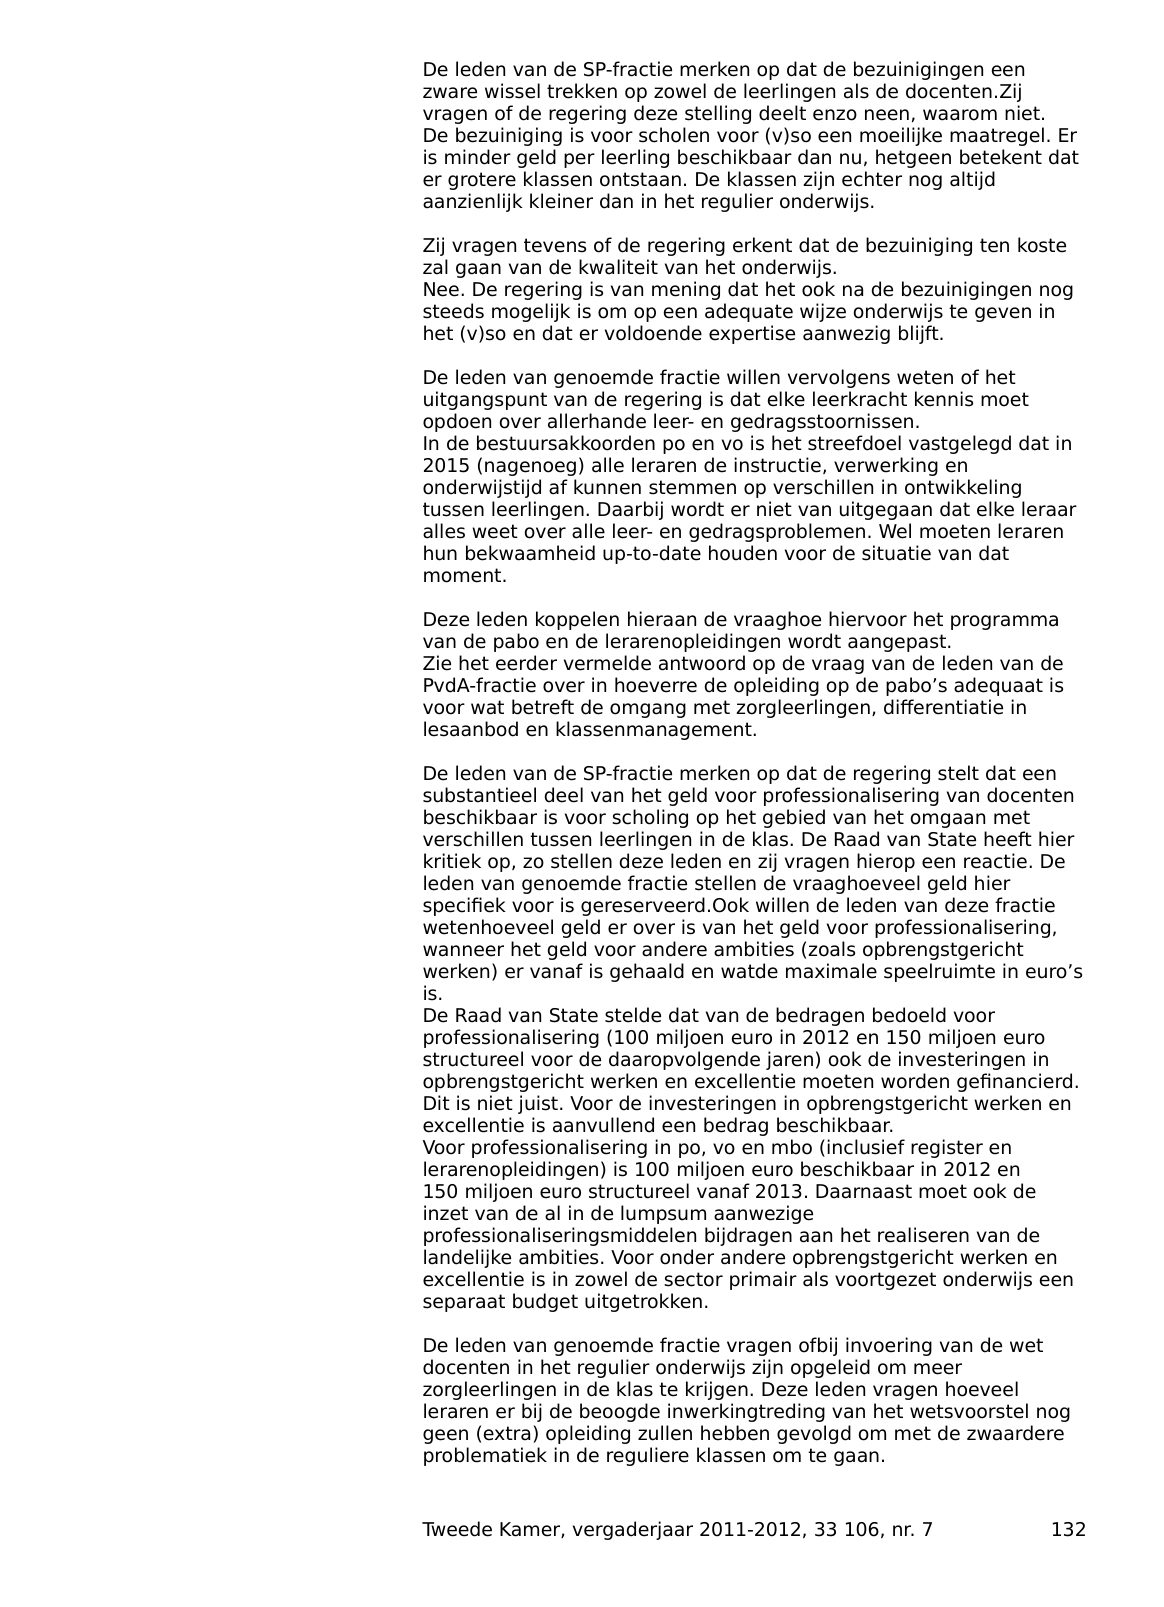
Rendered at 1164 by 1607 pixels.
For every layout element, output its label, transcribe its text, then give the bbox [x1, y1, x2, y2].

text De leden van de SP-fractie merken op dat de bezuinigingen een zware wissel trekken op zowel de leerlingen als de docenten.Zij vragen of de regering deze stelling deelt enzo neen, waarom niet. [422, 59, 1087, 125]
text De leden van genoemde fractie willen vervolgens weten of het uitgangspunt van de regering is dat elke leerkracht kennis moet opdoen over allerhande leer- en gedragsstoornissen. [422, 367, 1087, 433]
text Zie het eerder vermelde antwoord op de vraag van de leden van de PvdA-fractie over in hoeverre de opleiding op de pabo’s adequaat is voor wat betreft de omgang met zorgleerlingen, differentiatie in lesaanbod en klassenmanagement. [422, 653, 1087, 741]
text Zij vragen tevens of de regering erkent dat de bezuiniging ten koste zal gaan van de kwaliteit van het onderwijs. [422, 235, 1087, 279]
text Voor professionalisering in po, vo en mbo (inclusief register en lerarenopleidingen) is 100 miljoen euro beschikbaar in 2012 en 150 miljoen euro structureel vanaf 2013. Daarnaast moet ook de inzet van de al in de lumpsum aanwezige professionaliseringsmiddelen bijdragen aan het realiseren van de landelijke ambities. Voor onder andere opbrengstgericht werken en excellentie is in zowel de sector primair als voortgezet onderwijs een separaat budget uitgetrokken. [422, 1137, 1087, 1313]
text De leden van de SP-fractie merken op dat de regering stelt dat een substantieel deel van het geld voor professionalisering van docenten beschikbaar is voor scholing op het gebied van het omgaan met verschillen tussen leerlingen in de klas. De Raad van State heeft hier kritiek op, zo stellen deze leden en zij vragen hierop een reactie. De leden van genoemde fractie stellen de vraaghoeveel geld hier specifiek voor is gereserveerd.Ook willen de leden van deze fractie wetenhoeveel geld er over is van het geld voor professionalisering, wanneer het geld voor andere ambities (zoals opbrengstgericht werken) er vanaf is gehaald en watde maximale speelruimte in euro’s is. [422, 763, 1087, 1005]
text Nee. De regering is van mening dat het ook na de bezuinigingen nog steeds mogelijk is om op een adequate wijze onderwijs te geven in het (v)so en dat er voldoende expertise aanwezig blijft. [422, 279, 1087, 345]
text In de bestuursakkoorden po en vo is het streefdoel vastgelegd dat in 2015 (nagenoeg) alle leraren de instructie, verwerking en onderwijstijd af kunnen stemmen op verschillen in ontwikkeling tussen leerlingen. Daarbij wordt er niet van uitgegaan dat elke leraar alles weet over alle leer- en gedragsproblemen. Wel moeten leraren hun bekwaamheid up-to-date houden voor de situatie van dat moment. [422, 433, 1087, 587]
text De Raad van State stelde dat van de bedragen bedoeld voor professionalisering (100 miljoen euro in 2012 en 150 miljoen euro structureel voor de daaropvolgende jaren) ook de investeringen in opbrengstgericht werken en excellentie moeten worden gefinancierd. Dit is niet juist. Voor de investeringen in opbrengstgericht werken en excellentie is aanvullend een bedrag beschikbaar. [422, 1005, 1087, 1137]
text De leden van genoemde fractie vragen ofbij invoering van de wet docenten in het regulier onderwijs zijn opgeleid om meer zorgleerlingen in de klas te krijgen. Deze leden vragen hoeveel leraren er bij de beoogde inwerkingtreding van het wetsvoorstel nog geen (extra) opleiding zullen hebben gevolgd om met de zwaardere problematiek in de reguliere klassen om te gaan. [422, 1335, 1087, 1467]
text Deze leden koppelen hieraan de vraaghoe hiervoor het programma van de pabo en de lerarenopleidingen wordt aangepast. [422, 609, 1087, 653]
text De bezuiniging is voor scholen voor (v)so een moeilijke maatregel. Er is minder geld per leerling beschikbaar dan nu, hetgeen betekent dat er grotere klassen ontstaan. De klassen zijn echter nog altijd aanzienlijk kleiner dan in het regulier onderwijs. [422, 125, 1087, 213]
